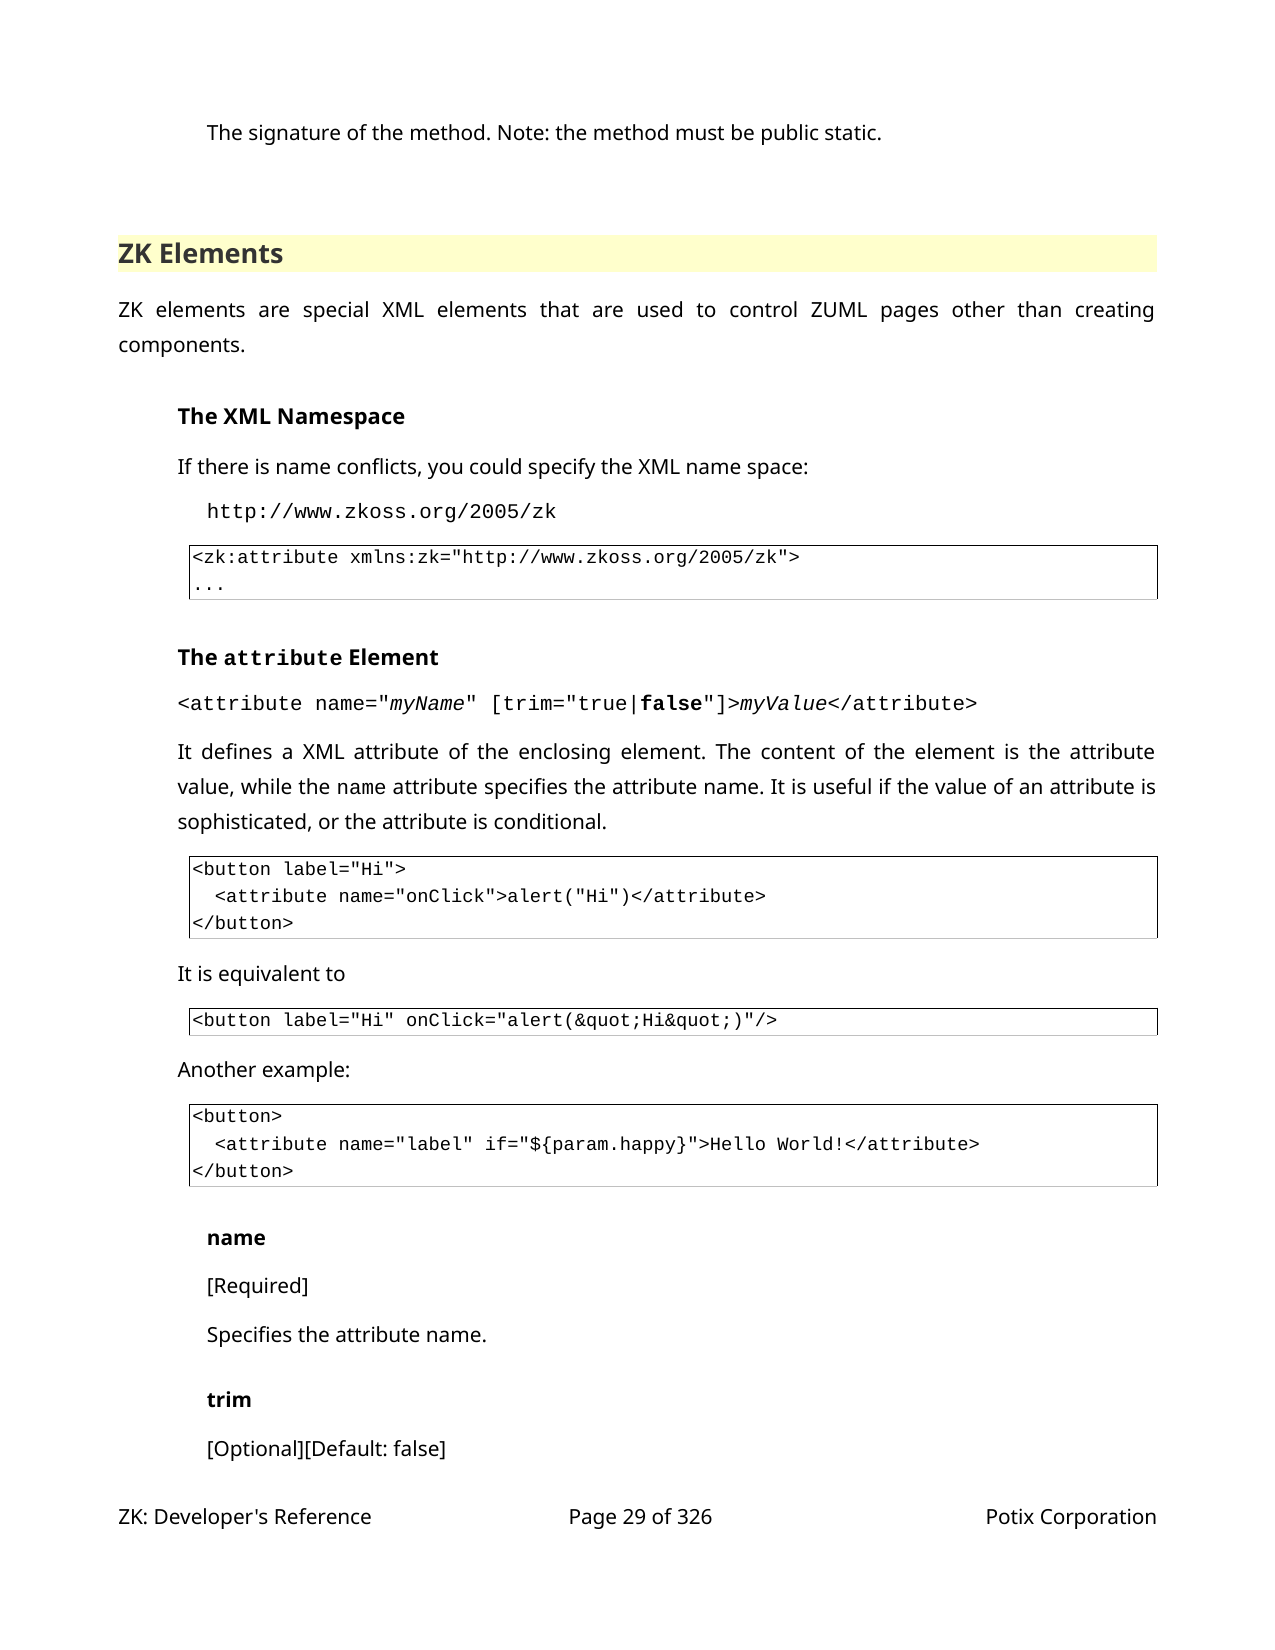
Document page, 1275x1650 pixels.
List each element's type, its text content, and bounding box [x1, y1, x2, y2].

text <button label="Hi" onClick="alert(&quot;Hi&quot;)"/> [190, 1009, 1157, 1035]
text Specifies the attribute name. [207, 1320, 1157, 1348]
text <button> [190, 1105, 1157, 1128]
text The signature of the method. Note: the method must be public static. [207, 118, 1157, 146]
text It is equivalent to [177, 959, 1157, 987]
subtitle ZK Elements [118, 235, 1157, 272]
text <button label="Hi"> [190, 857, 1157, 881]
subtitle The XML Namespace [177, 401, 1157, 431]
text Another example: [177, 1055, 1157, 1084]
text It defines a XML attribute of the enclosing element. The content of the element is the attribute value, while the name attribute specifies the attribute name. It is useful if the value of an attribute is sophisticated, or the attribute is conditional. [177, 737, 1157, 836]
subtitle name [207, 1223, 1157, 1251]
text [Required] [207, 1271, 1157, 1300]
text ZK elements are special XML elements that are used to control ZUML pages other than creating components. [118, 295, 1157, 359]
text <attribute name="label" if="${param.happy}">Hello World!</attribute> [190, 1131, 1157, 1156]
text [Optional][Default: false] [207, 1434, 1157, 1462]
text http://www.zkoss.org/2005/zk [207, 501, 1157, 524]
text </button> [190, 1159, 1157, 1186]
subtitle trim [207, 1385, 1157, 1413]
subtitle The attribute Element [177, 642, 1157, 672]
text <attribute name="myName" [trim="true|false"]>myValue</attribute> [177, 693, 1157, 716]
text If there is name conflicts, you could specify the XML name space: [177, 452, 1157, 480]
text ... [190, 572, 1157, 599]
text </button> [190, 911, 1157, 938]
text <zk:attribute xmlns:zk="http://www.zkoss.org/2005/zk"> [190, 546, 1157, 569]
text <attribute name="onClick">alert("Hi")</attribute> [190, 883, 1157, 908]
